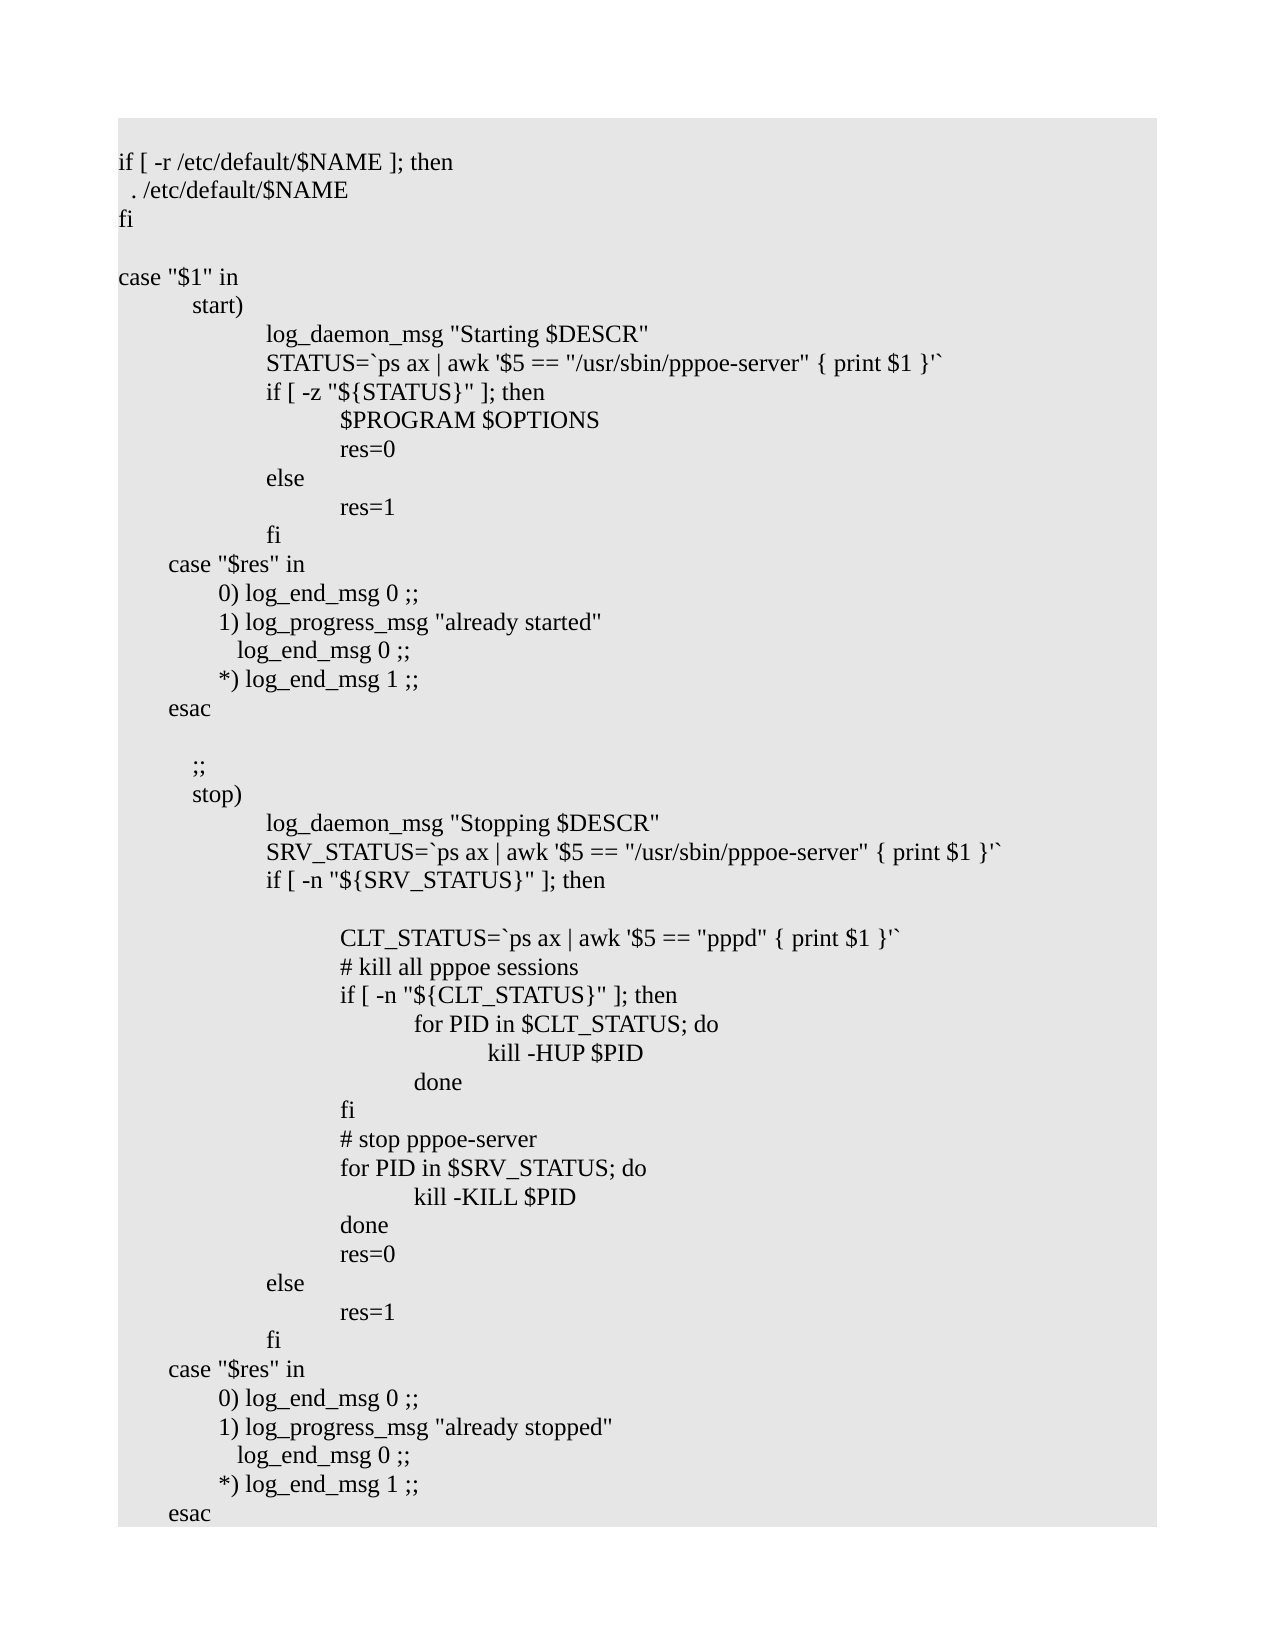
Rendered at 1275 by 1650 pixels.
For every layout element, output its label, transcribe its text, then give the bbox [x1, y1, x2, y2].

text *) log_end_msg 1 ;; [118, 1469, 1157, 1498]
text 1) log_progress_msg "already started" [118, 607, 1157, 636]
text # kill all pppoe sessions [118, 952, 1157, 981]
text if [ -r /etc/default/$NAME ]; then [118, 147, 1157, 176]
text log_daemon_msg "Starting $DESCR" [118, 319, 1157, 348]
text log_daemon_msg "Stopping $DESCR" [118, 808, 1157, 837]
text CLT_STATUS=`ps ax | awk '$5 == "pppd" { print $1 }'` [118, 923, 1157, 952]
text SRV_STATUS=`ps ax | awk '$5 == "/usr/sbin/pppoe-server" { print $1 }'` [118, 837, 1157, 866]
text stop) [118, 779, 1157, 808]
text if [ -n "${CLT_STATUS}" ]; then [118, 981, 1157, 1009]
text for PID in $SRV_STATUS; do [118, 1153, 1157, 1182]
text log_end_msg 0 ;; [118, 636, 1157, 664]
text res=0 [118, 1239, 1157, 1268]
text res=1 [118, 1297, 1157, 1326]
text done [118, 1067, 1157, 1096]
text fi [118, 1096, 1157, 1124]
text res=0 [118, 434, 1157, 463]
text . /etc/default/$NAME [118, 176, 1157, 204]
text esac [118, 1498, 1157, 1527]
text 0) log_end_msg 0 ;; [118, 578, 1157, 607]
text done [118, 1211, 1157, 1239]
text 1) log_progress_msg "already stopped" [118, 1412, 1157, 1441]
text case "$res" in [118, 549, 1157, 578]
text esac [118, 693, 1157, 722]
text if [ -z "${STATUS}" ]; then [118, 377, 1157, 406]
text STATUS=`ps ax | awk '$5 == "/usr/sbin/pppoe-server" { print $1 }'` [118, 348, 1157, 377]
text fi [118, 204, 1157, 233]
text kill -KILL $PID [118, 1182, 1157, 1211]
text $PROGRAM $OPTIONS [118, 406, 1157, 434]
text kill -HUP $PID [118, 1038, 1157, 1067]
text if [ -n "${SRV_STATUS}" ]; then [118, 866, 1157, 894]
text case "$res" in [118, 1354, 1157, 1383]
text res=1 [118, 492, 1157, 521]
text # stop pppoe-server [118, 1124, 1157, 1153]
text ;; [118, 751, 1157, 779]
text case "$1" in [118, 262, 1157, 291]
text start) [118, 291, 1157, 319]
text fi [118, 521, 1157, 549]
text for PID in $CLT_STATUS; do [118, 1009, 1157, 1038]
text *) log_end_msg 1 ;; [118, 664, 1157, 693]
text else [118, 463, 1157, 492]
text fi [118, 1326, 1157, 1354]
text log_end_msg 0 ;; [118, 1441, 1157, 1469]
text 0) log_end_msg 0 ;; [118, 1383, 1157, 1412]
text else [118, 1268, 1157, 1297]
